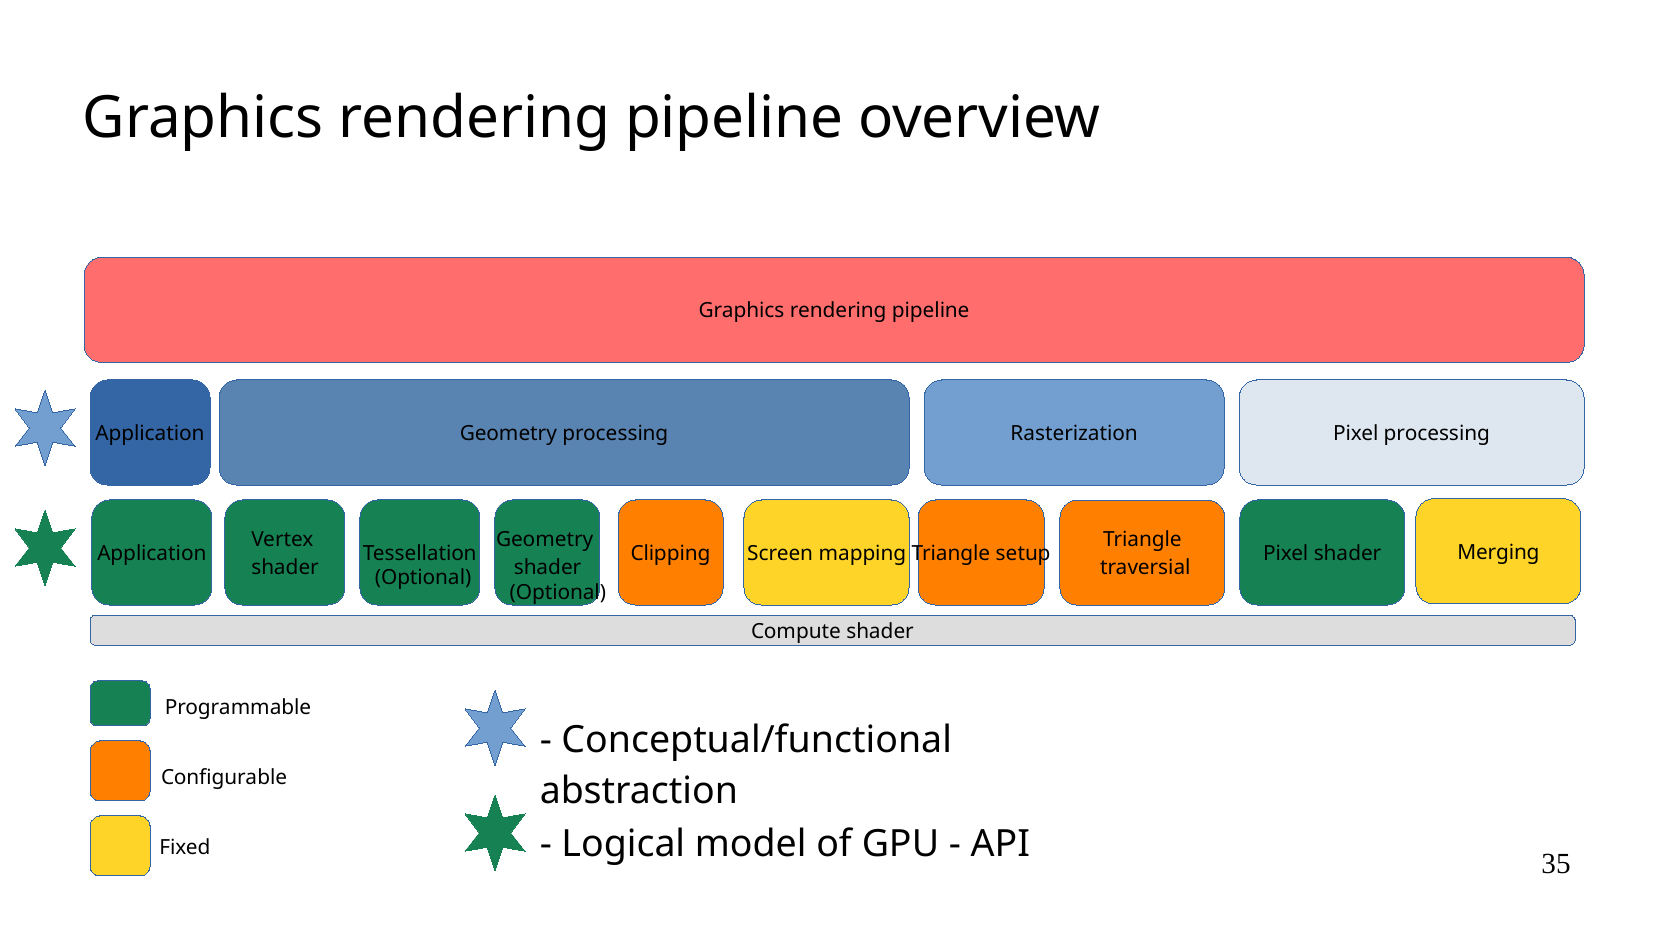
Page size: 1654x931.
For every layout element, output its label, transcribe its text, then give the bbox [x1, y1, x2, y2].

text_box [90, 815, 151, 876]
text_box [90, 740, 151, 801]
text_box Tessellation [359, 499, 480, 606]
text_box (Optional) [360, 555, 466, 596]
text_box Triangle setup [918, 499, 1045, 606]
text_box Pixel shader [1239, 499, 1405, 606]
text_box Pixel processing [1239, 379, 1585, 486]
text_box [465, 690, 525, 766]
text_box Configurable [146, 754, 272, 796]
text_box Compute shader [90, 615, 1576, 646]
text_box [465, 795, 525, 871]
text_box [15, 390, 76, 466]
text_box Geometry shader [494, 499, 600, 570]
text_box Application [90, 379, 211, 486]
text_box Merging [1415, 498, 1581, 604]
text_box Clipping [618, 499, 724, 606]
text_box Fixed [144, 825, 214, 866]
text_box Triangle traversial [1059, 500, 1225, 606]
text_box Screen mapping [743, 499, 910, 606]
text_box Application [91, 499, 212, 606]
text_box Graphics rendering pipeline [84, 257, 1585, 363]
text_box Programmable [150, 685, 289, 726]
text_box - Logical model of GPU - API [525, 808, 1141, 871]
text_box [15, 510, 76, 586]
title Graphics rendering pipeline overview [82, 37, 1571, 193]
text_box Rasterization [924, 379, 1225, 486]
text_box [90, 680, 150, 726]
text_box Vertex shader [224, 499, 345, 606]
text_box - Conceptual/functional abstraction [525, 705, 1141, 767]
text_box (Optional) [494, 570, 600, 611]
text_box Geometry processing [219, 379, 910, 486]
